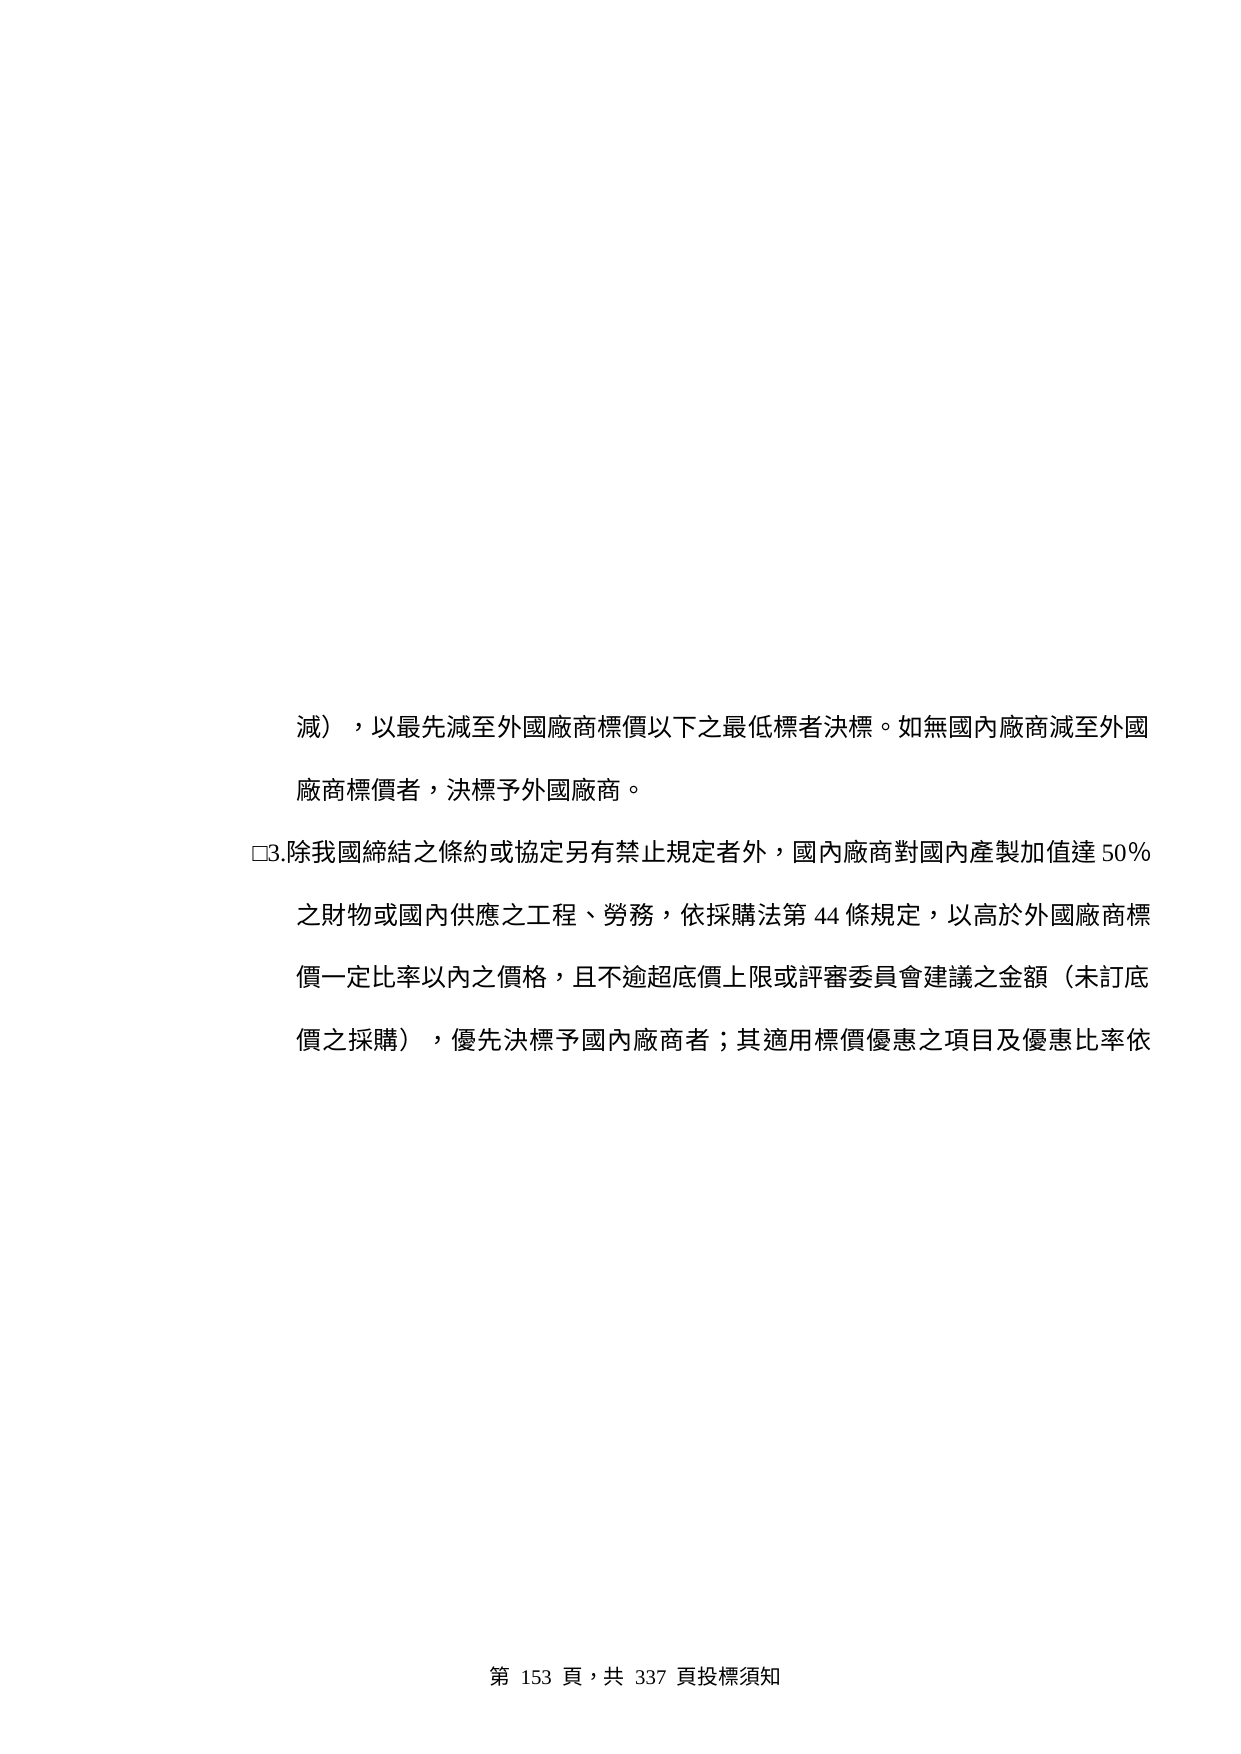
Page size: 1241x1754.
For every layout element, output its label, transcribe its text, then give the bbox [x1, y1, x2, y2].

text 減），以最先減至外國廠商標價以下之最低標者決標。如無國內廠商減至外國廠商標價者，決標予外國廠商。 [252, 684, 1152, 809]
text □3.除我國締結之條約或協定另有禁止規定者外，國內廠商對國內產製加值達50％之財物或國內供應之工程、勞務，依採購法第44條規定，以高於外國廠商標價一定比率以內之價格，且不逾超底價上限或評審委員會建議之金額（未訂底價之採購），優先決標予國內廠商者；其適用標價優惠之項目及優惠比率依 [252, 809, 1152, 1059]
